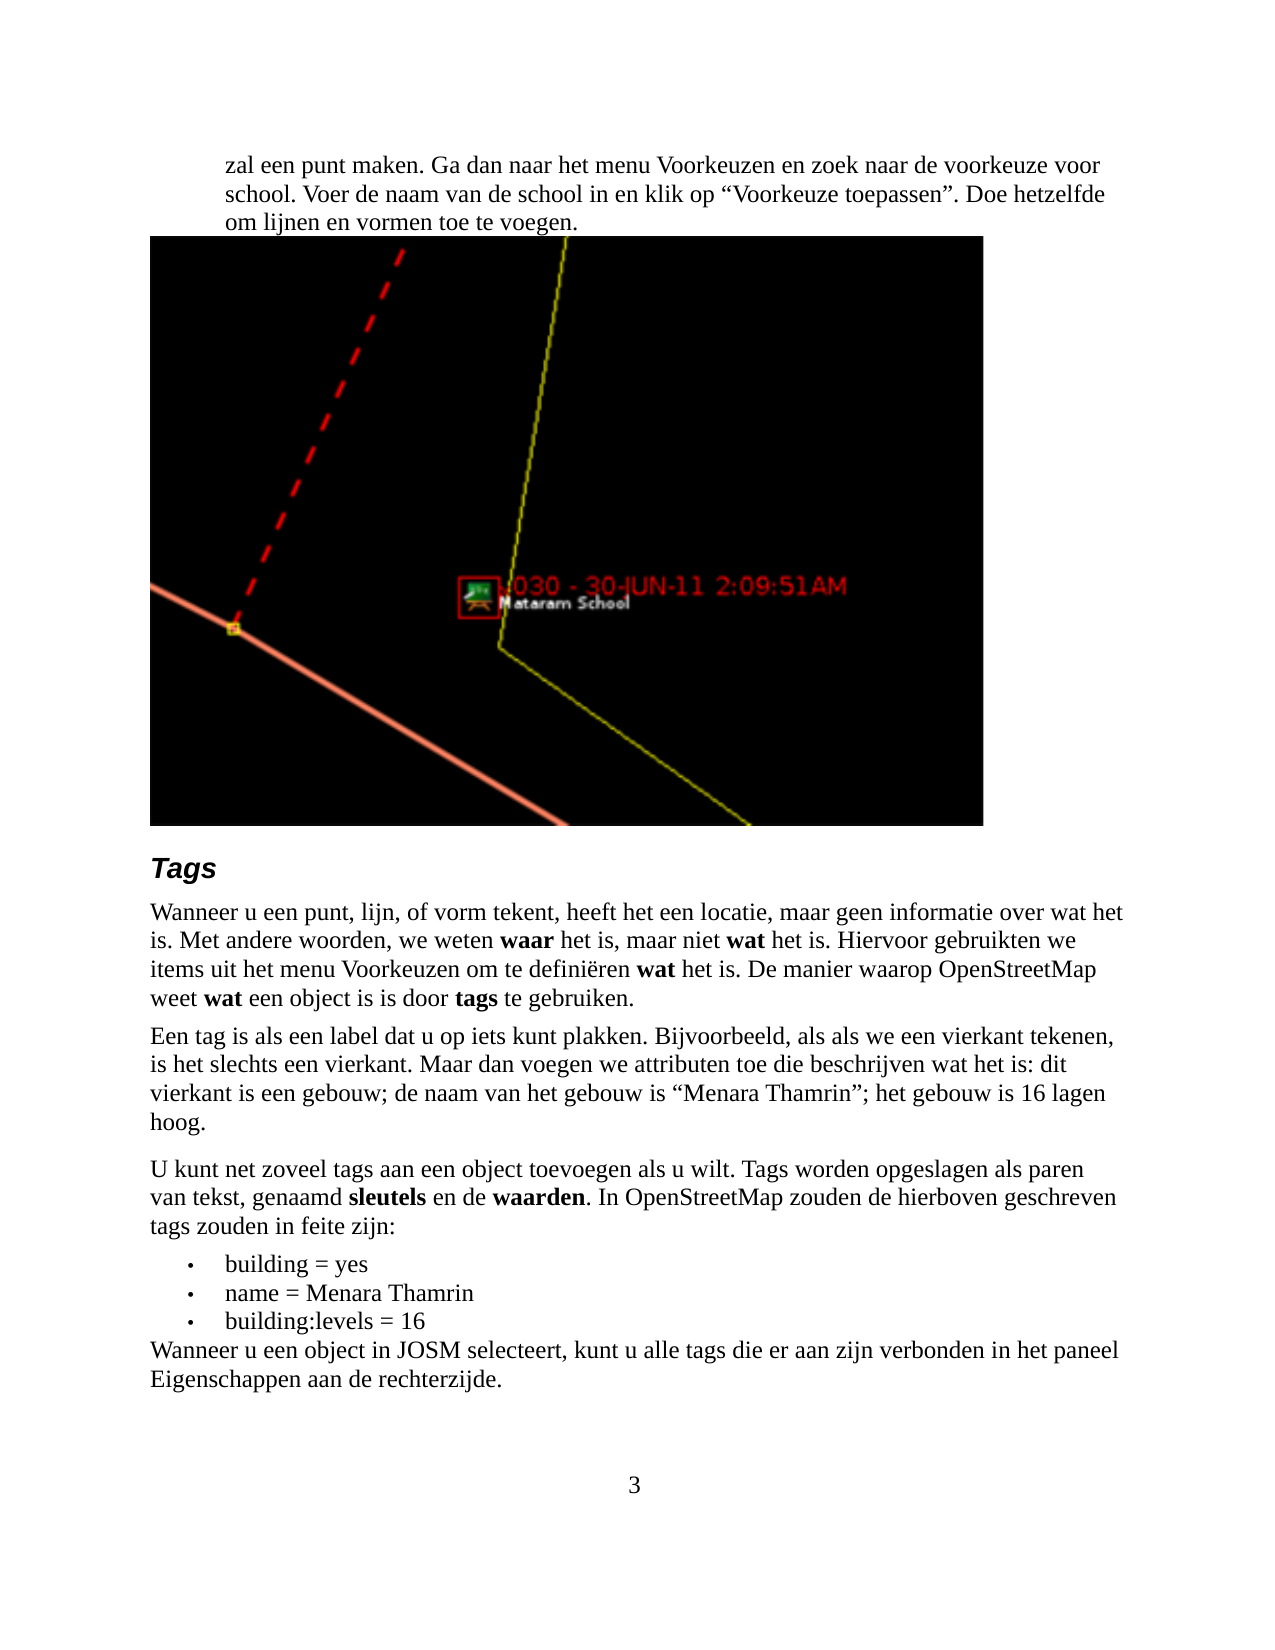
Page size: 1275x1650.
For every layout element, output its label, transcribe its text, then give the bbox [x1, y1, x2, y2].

text Wanneer u een object in JOSM selecteert, kunt u alle tags die er aan zijn verbonden in het paneel Eigenschappen aan de rechterzijde. [150, 1335, 1125, 1393]
list zal een punt maken. Ga dan naar het menu Voorkeuzen en zoek naar de voorkeuze voor school. Voer de naam van de school in en klik op “Voorkeuze toepassen”. Doe hetzelfde om lijnen en vormen toe te voegen. [187, 150, 1125, 236]
picture [150, 236, 984, 826]
list name = Menara Thamrin [187, 1278, 1125, 1306]
list building:levels = 16 [187, 1306, 1125, 1335]
text U kunt net zoveel tags aan een object toevoegen als u wilt. Tags worden opgeslagen als paren van tekst, genaamd sleutels en de waarden. In OpenStreetMap zouden de hierboven geschreven tags zouden in feite zijn: [150, 1154, 1125, 1240]
text Een tag is als een label dat u op iets kunt plakken. Bijvoorbeeld, als als we een vierkant tekenen, is het slechts een vierkant. Maar dan voegen we attributen toe die beschrijven wat het is: dit vierkant is een gebouw; de naam van het gebouw is “Menara Thamrin”; het gebouw is 16 lagen hoog. [150, 1021, 1125, 1136]
list building = yes [187, 1249, 1125, 1278]
subtitle Tags [150, 851, 1125, 884]
text Wanneer u een punt, lijn, of vorm tekent, heeft het een locatie, maar geen informatie over wat het is. Met andere woorden, we weten waar het is, maar niet wat het is. Hiervoor gebruikten we items uit het menu Voorkeuzen om te definiëren wat het is. De manier waarop OpenStreetMap weet wat een object is is door tags te gebruiken. [150, 897, 1125, 1012]
